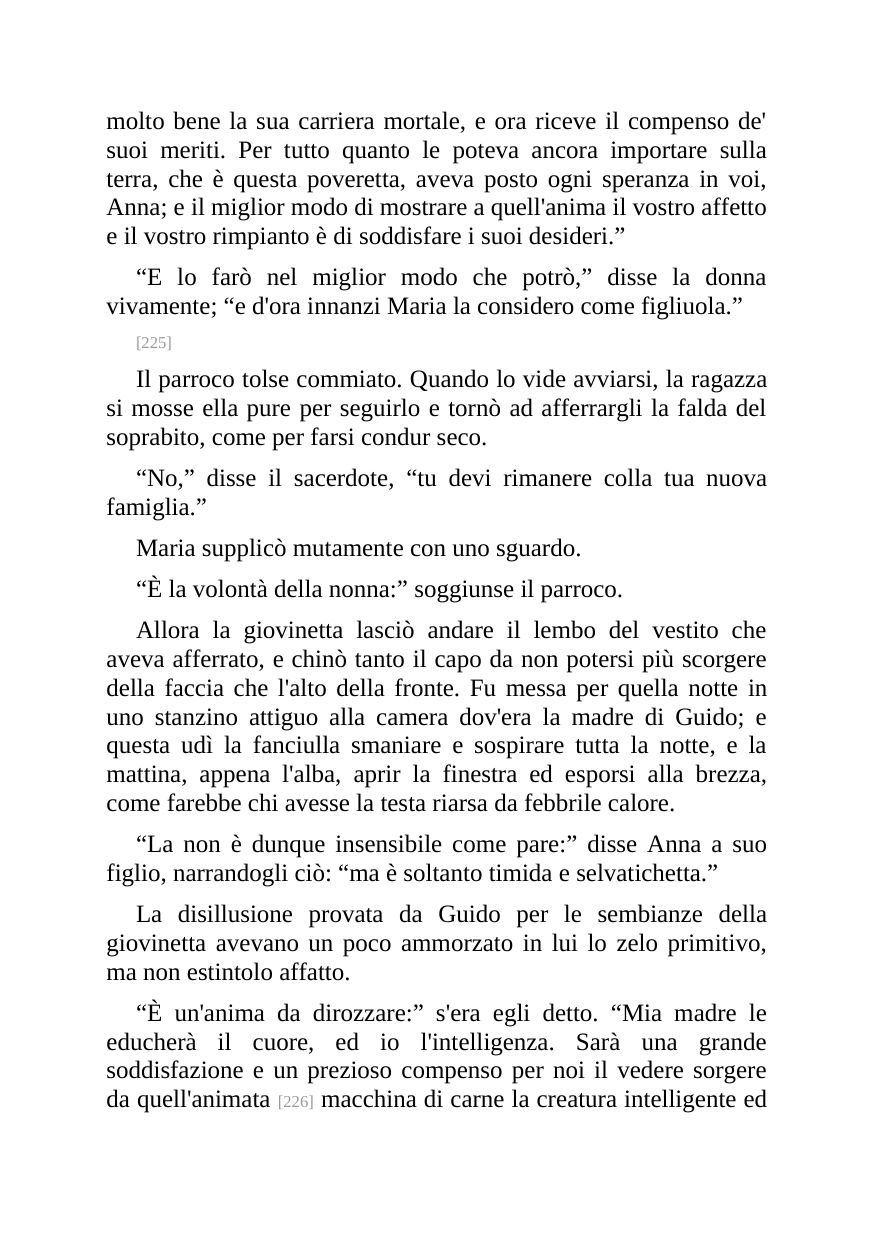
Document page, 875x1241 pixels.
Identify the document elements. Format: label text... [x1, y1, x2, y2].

text molto bene la sua carriera mortale, e ora riceve il compenso de' suoi meriti. Per tutto quanto le poteva ancora importare sulla terra, che è questa poveretta, aveva posto ogni speranza in voi, Anna; e il miglior modo di mostrare a quell'anima il vostro affetto e il vostro rimpianto è di soddisfare i suoi desideri.” [106, 106, 768, 250]
text “È la volontà della nonna:” soggiunse il parroco. [106, 574, 768, 603]
text “È un'anima da dirozzare:” s'era egli detto. “Mia madre le educherà il cuore, ed io l'intelligenza. Sarà una grande soddisfazione e un prezioso compenso per noi il vedere sorgere da quell'animata [226] macchina di carne la creatura intelligente ed [106, 998, 768, 1113]
text Il parroco tolse commiato. Quando lo vide avviarsi, la ragazza si mosse ella pure per seguirlo e tornò ad afferrargli la falda del soprabito, come per farsi condur seco. [106, 364, 768, 450]
text “E lo farò nel miglior modo che potrò,” disse la donna vivamente; “e d'ora innanzi Maria la considero come figliuola.” [106, 262, 768, 320]
text [225] [106, 332, 768, 352]
text La disillusione provata da Guido per le sembianze della giovinetta avevano un poco ammorzato in lui lo zelo primitivo, ma non estintolo affatto. [106, 899, 768, 985]
text Maria supplicò mutamente con uno sguardo. [106, 533, 768, 562]
text “La non è dunque insensibile come pare:” disse Anna a suo figlio, narrandogli ciò: “ma è soltanto timida e selvatichetta.” [106, 829, 768, 887]
text “No,” disse il sacerdote, “tu devi rimanere colla tua nuova famiglia.” [106, 463, 768, 520]
text Allora la giovinetta lasciò andare il lembo del vestito che aveva afferrato, e chinò tanto il capo da non potersi più scorgere della faccia che l'alto della fronte. Fu messa per quella notte in uno stanzino attiguo alla camera dov'era la madre di Guido; e questa udì la fanciulla smaniare e sospirare tutta la notte, e la mattina, appena l'alba, aprir la finestra ed esporsi alla brezza, come farebbe chi avesse la testa riarsa da febbrile calore. [106, 615, 768, 817]
